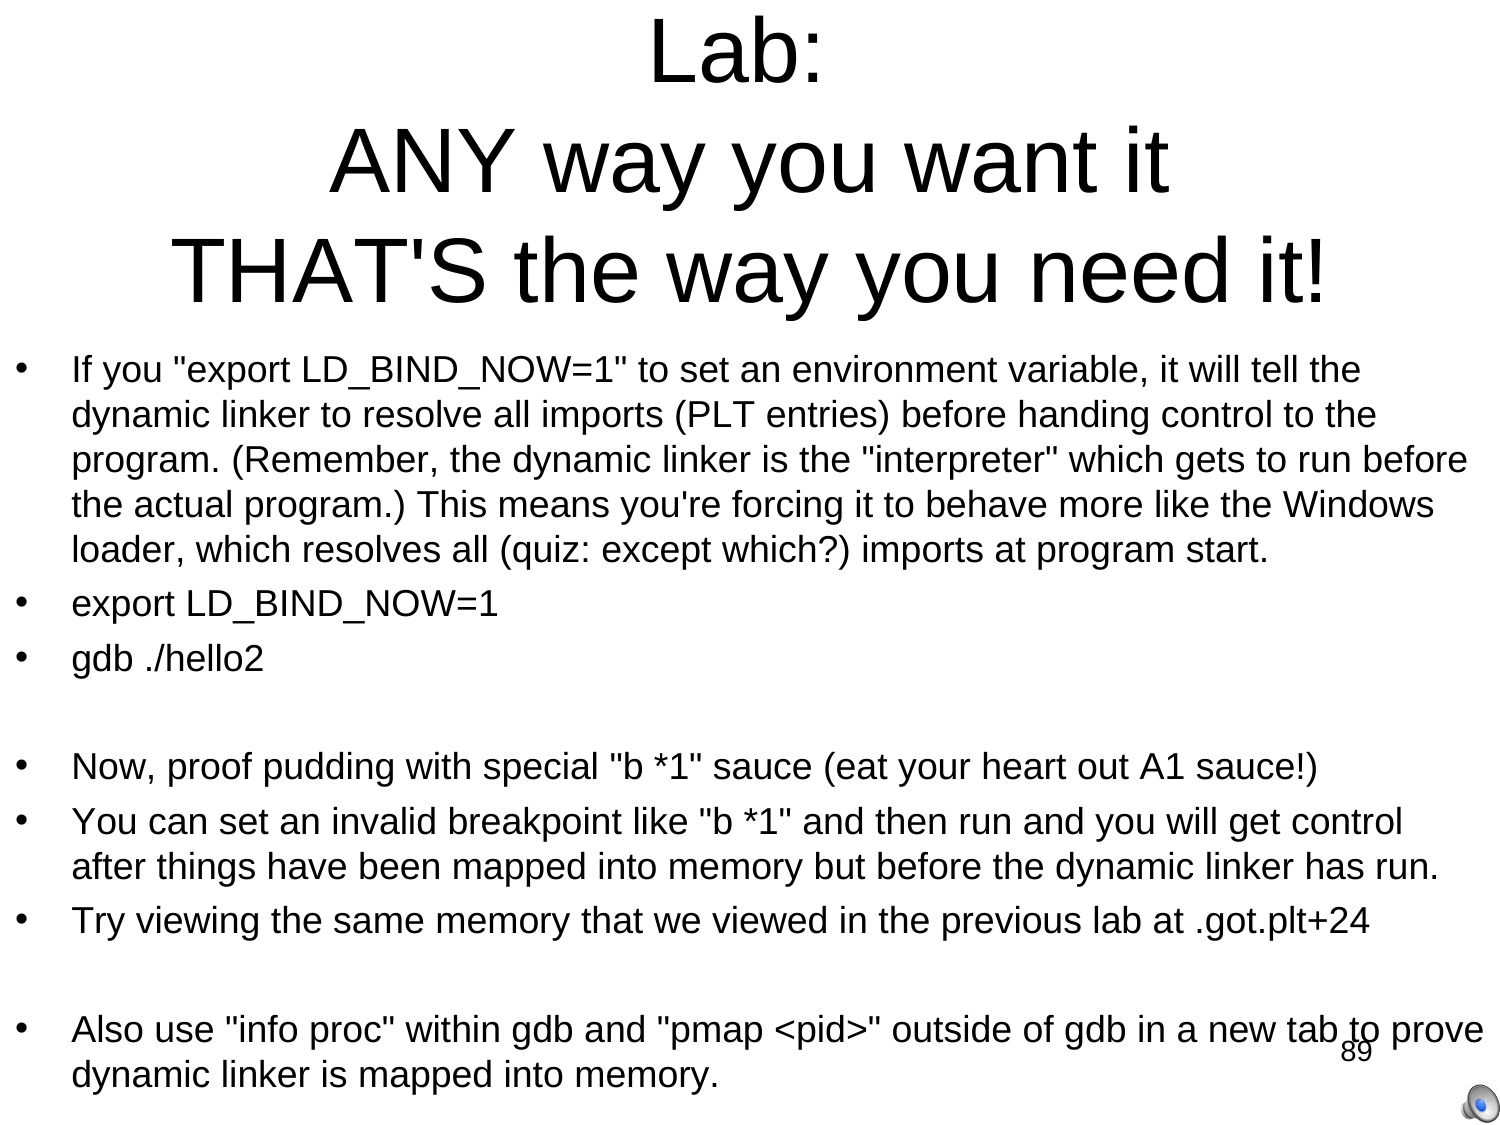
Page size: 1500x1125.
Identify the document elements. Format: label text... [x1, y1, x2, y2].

text_box [1074, 1025, 1388, 1101]
title Lab: ANY way you want it THAT'S the way you need it! [0, 0, 1500, 329]
picture [1459, 1084, 1500, 1125]
list If you "export LD_BIND_NOW=1" to set an environment variable, it will tell the dynamic linker to resolve all imports (PLT entries) before handing control to the program. (Remember, the dynamic linker is the "interpreter" which gets to run before the actual program.) This means you're forcing it to behave more like the Windows loader, which resolves all (quiz: except which?) imports at program start. export LD_BIND_NOW=1 gdb ./hello2 Now, proof pudding with special "b *1" sauce (eat your heart out A1 sauce!) You can set an invalid breakpoint like "b *1" and then run and you will get control after things have been mapped into memory but before the dynamic linker has run. Try viewing the same memory that we viewed in the previous lab at .got.plt+24 Also use "info proc" within gdb and "pmap <pid>" outside of gdb in a new tab to prove dynamic linker is mapped into memory. [0, 337, 1500, 1125]
